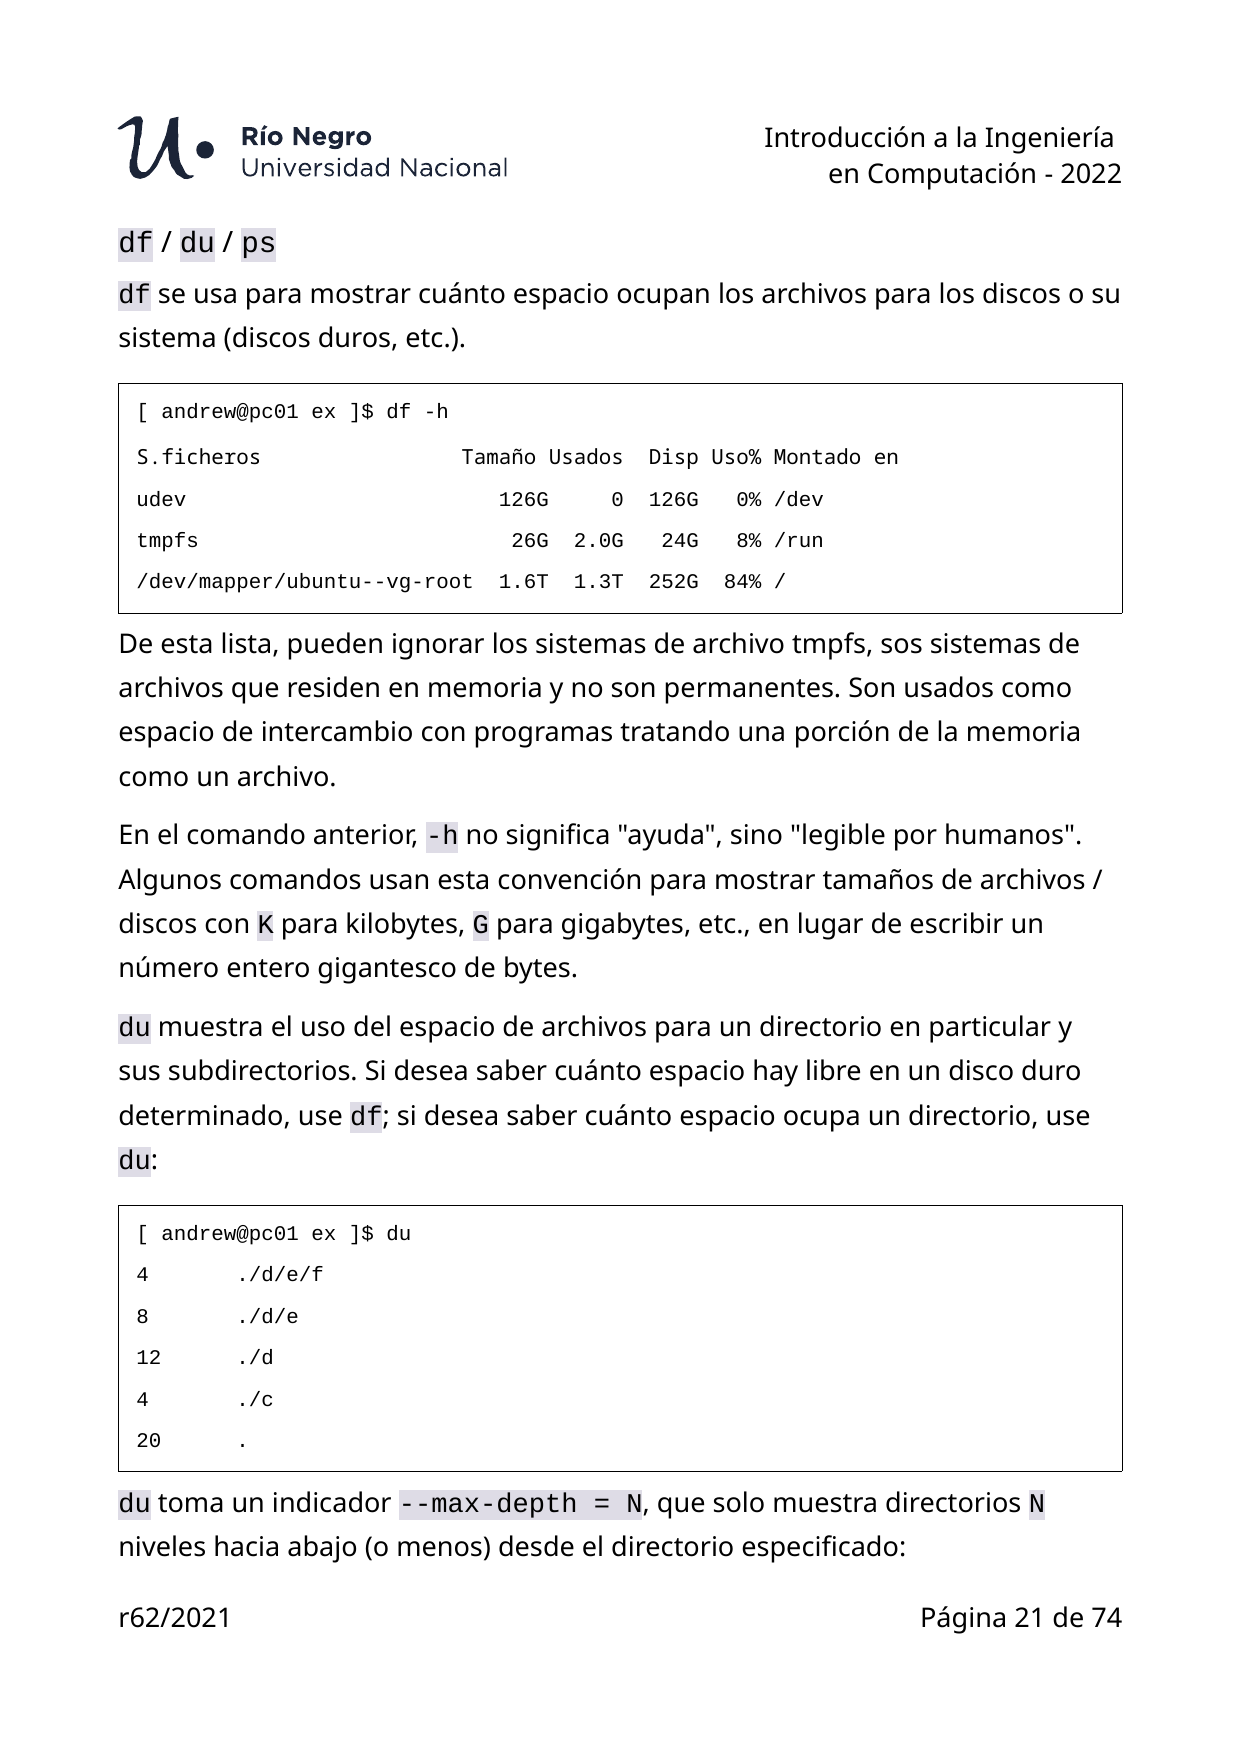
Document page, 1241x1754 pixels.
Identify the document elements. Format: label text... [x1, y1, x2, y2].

text En el comando anterior, -h no significa "ayuda", sino "legible por humanos". Algunos comandos usan esta convención para mostrar tamaños de archivos / discos con K para kilobytes, G para gigabytes, etc., en lugar de escribir un número entero gigantesco de bytes. [118, 816, 1122, 986]
text du toma un indicador --max-depth = N, que solo muestra directorios N niveles hacia abajo (o menos) desde el directorio especificado: [118, 1483, 1122, 1564]
text du muestra el uso del espacio de archivos para un directorio en particular y sus subdirectorios. Si desea saber cuánto espacio hay libre en un disco duro determinado, use df; si desea saber cuánto espacio ocupa un directorio, use du: [118, 1007, 1122, 1177]
subtitle df / du / ps [118, 221, 1122, 262]
text 20 . [119, 1412, 1122, 1471]
text S.ficheros Tamaño Usados Disp Uso% Montado en [119, 424, 1122, 471]
text 4 ./d/e/f [119, 1247, 1122, 1288]
text df se usa para mostrar cuánto espacio ocupan los archivos para los discos o su sistema (discos duros, etc.). [118, 274, 1122, 355]
text 12 ./d [119, 1329, 1122, 1371]
text /dev/mapper/ubuntu--vg-root 1.6T 1.3T 252G 84% / [119, 553, 1122, 613]
text [ andrew@pc01 ex ]$ df -h [119, 384, 1122, 424]
text udev 126G 0 126G 0% /dev [119, 471, 1122, 512]
text 8 ./d/e [119, 1288, 1122, 1329]
text 4 ./c [119, 1371, 1122, 1412]
text tmpfs 26G 2.0G 24G 8% /run [119, 512, 1122, 553]
text [ andrew@pc01 ex ]$ du [119, 1206, 1122, 1247]
text De esta lista, pueden ignorar los sistemas de archivo tmpfs, sos sistemas de archivos que residen en memoria y no son permanentes. Son usados como espacio de intercambio con programas tratando una porción de la memoria como un archivo. [118, 624, 1122, 794]
